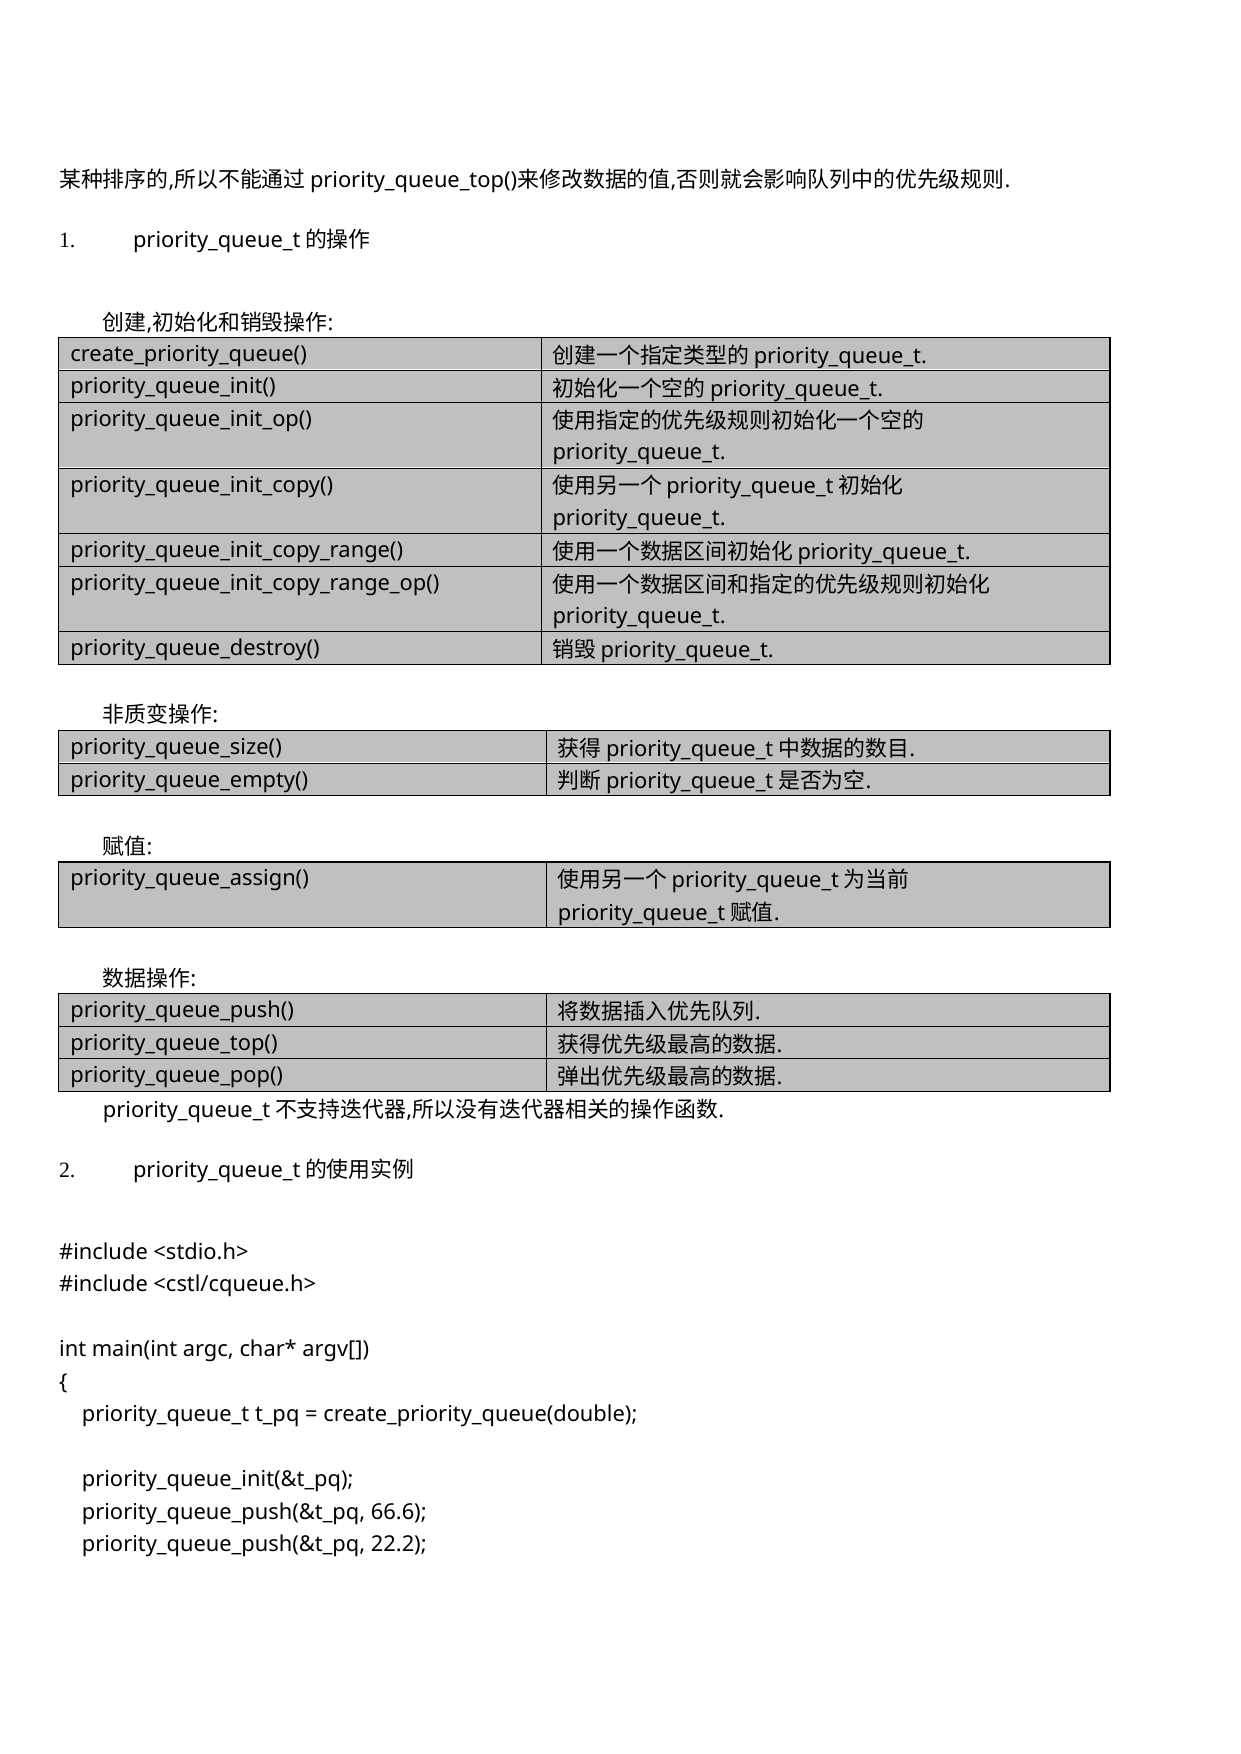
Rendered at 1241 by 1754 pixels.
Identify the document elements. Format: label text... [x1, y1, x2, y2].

table_cell priority_queue_top() [59, 1027, 546, 1058]
table_cell 弹出优先级最高的数据. [547, 1059, 1109, 1091]
text int main(int argc, char* argv[]) [59, 1332, 1181, 1364]
table_cell priority_queue_init_copy_range() [59, 534, 541, 566]
text 某种排序的,所以不能通过priority_queue_top()来修改数据的值,否则就会影响队列中的优先级规则. [59, 162, 1181, 194]
text priority_queue_t t_pq = create_priority_queue(double); [59, 1397, 1181, 1429]
table_header 创建一个指定类型的priority_queue_t. [542, 338, 1109, 369]
subtitle priority_queue_t的操作 [59, 221, 1181, 254]
text 数据操作: [59, 960, 1181, 993]
table_header create_priority_queue() [59, 338, 541, 369]
table_cell 销毁priority_queue_t. [542, 632, 1109, 664]
text priority_queue_t不支持迭代器,所以没有迭代器相关的操作函数. [59, 1092, 1181, 1125]
table_cell priority_queue_init_copy() [59, 469, 541, 533]
text 创建,初始化和销毁操作: [59, 304, 1181, 337]
table_header 使用另一个priority_queue_t为当前 priority_queue_t赋值. [547, 863, 1109, 927]
table_cell 使用一个数据区间初始化priority_queue_t. [542, 534, 1109, 566]
table_header 将数据插入优先队列. [547, 994, 1109, 1026]
table_header priority_queue_size() [59, 731, 546, 762]
table_cell 使用指定的优先级规则初始化一个空的 priority_queue_t. [542, 403, 1109, 467]
text priority_queue_push(&t_pq, 66.6); [59, 1494, 1181, 1527]
text priority_queue_init(&t_pq); [59, 1462, 1181, 1494]
table_cell priority_queue_empty() [59, 764, 546, 795]
text #include <cstl/cqueue.h> [59, 1267, 1181, 1299]
table_cell priority_queue_init_op() [59, 403, 541, 467]
table_cell 使用一个数据区间和指定的优先级规则初始化 priority_queue_t. [542, 567, 1109, 631]
table_cell priority_queue_init_copy_range_op() [59, 567, 541, 631]
table_cell 获得优先级最高的数据. [547, 1027, 1109, 1058]
text { [59, 1364, 1181, 1397]
table_cell priority_queue_pop() [59, 1059, 546, 1091]
table_cell priority_queue_init() [59, 371, 541, 402]
table_header priority_queue_push() [59, 994, 546, 1026]
table_cell 判断priority_queue_t是否为空. [547, 764, 1109, 795]
table_cell 使用另一个priority_queue_t初始化 priority_queue_t. [542, 469, 1109, 533]
table_header 获得priority_queue_t中数据的数目. [547, 731, 1109, 762]
table_header priority_queue_assign() [59, 863, 546, 927]
subtitle priority_queue_t的使用实例 [59, 1152, 1181, 1184]
text 赋值: [59, 829, 1181, 861]
table_cell priority_queue_destroy() [59, 632, 541, 664]
text #include <stdio.h> [59, 1234, 1181, 1267]
text 非质变操作: [59, 697, 1181, 730]
text priority_queue_push(&t_pq, 22.2); [59, 1527, 1181, 1559]
table_cell 初始化一个空的priority_queue_t. [542, 371, 1109, 402]
